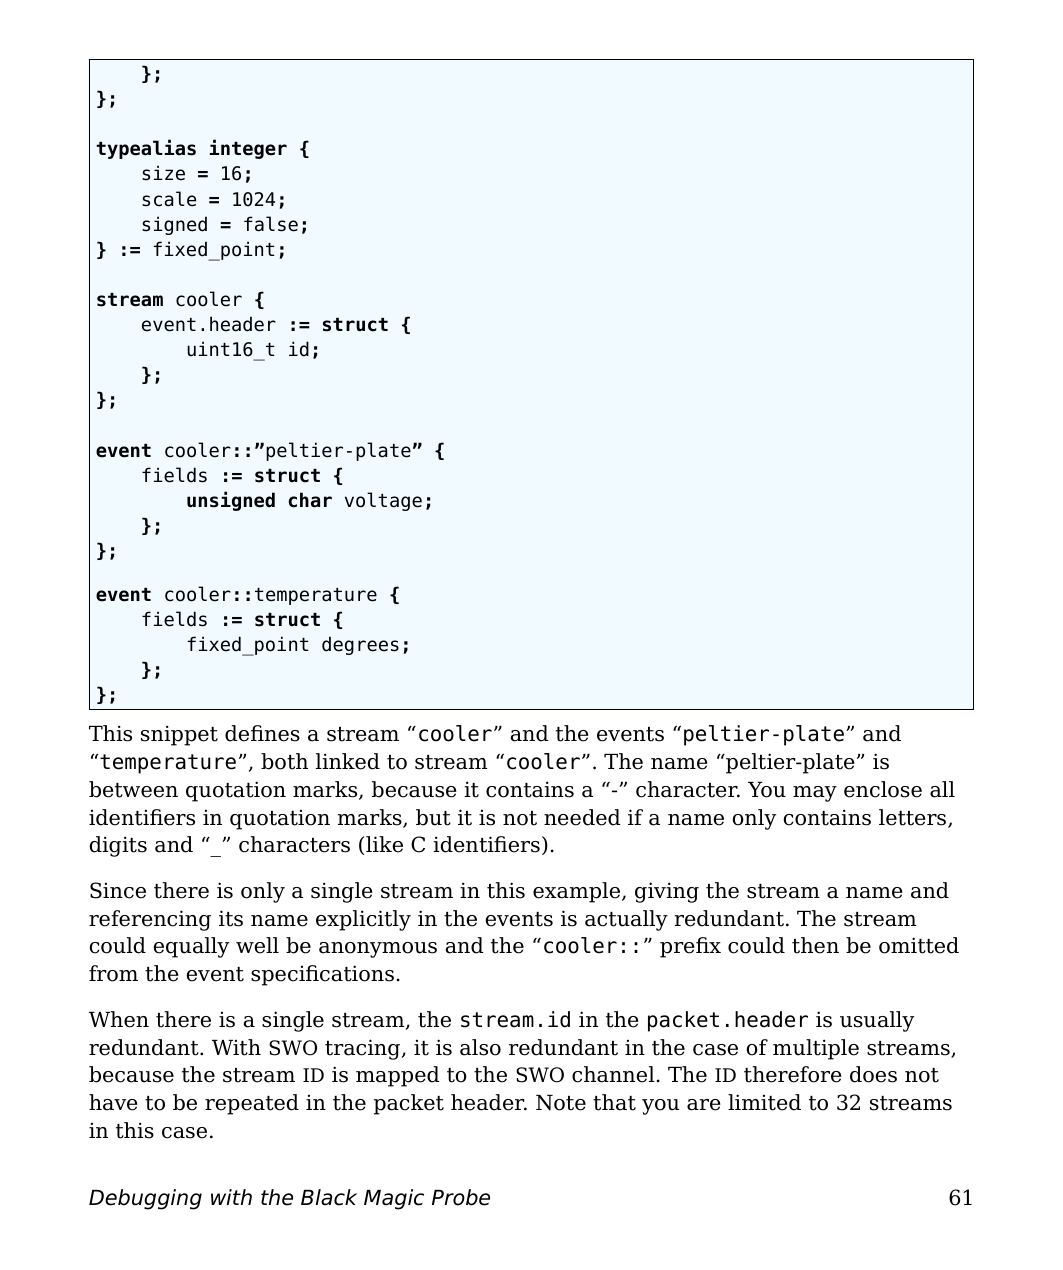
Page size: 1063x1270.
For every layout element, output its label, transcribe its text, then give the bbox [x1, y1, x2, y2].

text scale = 1024; [90, 184, 973, 210]
text fields := struct { [90, 605, 973, 630]
text size = 16; [90, 159, 973, 184]
text }; [90, 385, 973, 411]
text event cooler::temperature { [90, 580, 973, 605]
text }; [90, 360, 973, 385]
text typealias integer { [90, 134, 973, 159]
text }; [90, 655, 973, 680]
text }; [90, 60, 973, 84]
text unsigned char voltage; [90, 486, 973, 511]
text }; [90, 680, 973, 709]
text }; [90, 511, 973, 536]
text fixed_point degrees; [90, 630, 973, 655]
text When there is a single stream, the stream.id in the packet.header is usually redundant. With SWO tracing, it is also redundant in the case of multiple streams, because the stream ID is mapped to the SWO channel. The ID therefore does not have to be repeated in the packet header. Note that you are limited to 32 streams in this case. [88, 1008, 974, 1143]
text fields := struct { [90, 461, 973, 486]
text event.header := struct { [90, 310, 973, 335]
text This snippet defines a stream “cooler” and the events “peltier-plate” and “temperature”, both linked to stream “cooler”. The name “peltier-plate” is between quotation marks, because it contains a “-” character. You may enclose all identifiers in quotation marks, but it is not needed if a name only contains letters, digits and “_” characters (like C identifiers). [88, 722, 974, 858]
text event cooler::”peltier-plate” { [90, 436, 973, 461]
text }; [90, 84, 973, 109]
text Since there is only a single stream in this example, giving the stream a name and referencing its name explicitly in the events is actually redundant. The stream could equally well be anonymous and the “cooler::” prefix could then be omitted from the event specifications. [88, 879, 974, 987]
text }; [90, 536, 973, 558]
text signed = false; [90, 210, 973, 235]
text stream cooler { [90, 285, 973, 310]
text } := fixed_point; [90, 235, 973, 260]
text uint16_t id; [90, 335, 973, 360]
